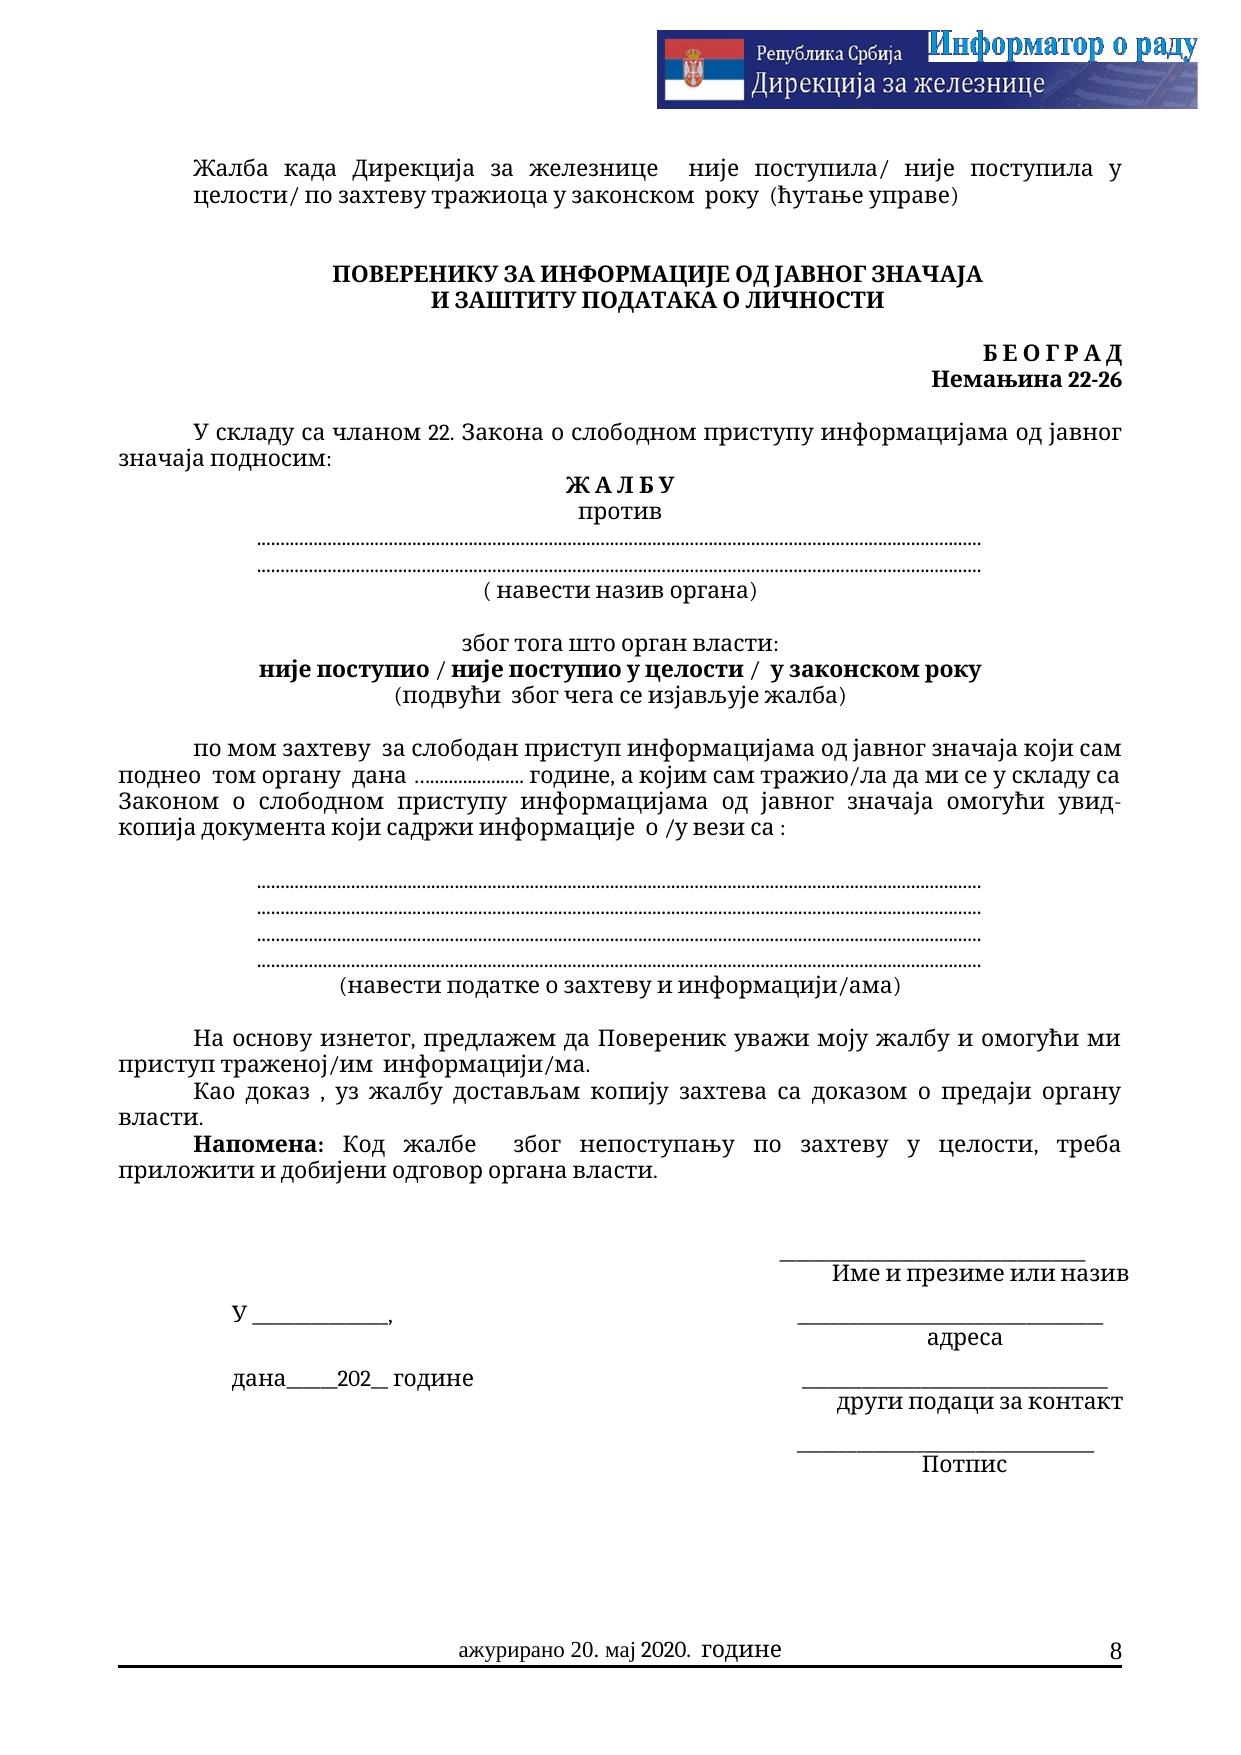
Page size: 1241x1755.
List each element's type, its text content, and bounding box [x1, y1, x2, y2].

text У складу са чланом 22. Закона о слободном приступу информацијама од јавног значаја подносим: [118, 420, 1122, 472]
text по мом захтеву за слободан приступ информацијама од јавног значаја који сам поднео том органу дана ….................... године, а којим сам тражио/ла да ми се у складу са Законом о слободном приступу информацијама од јавног значаја омогући увид- копија документа који садржи информације о /у вези са : [118, 736, 1122, 841]
text дана______202__ године ____________________________________ [157, 1369, 1134, 1391]
text .......................................................................................................................................................... [118, 868, 1122, 894]
text није поступио / није поступио у целости / у законском року [118, 657, 1122, 683]
text Име и презиме или назив [157, 1264, 1134, 1286]
text Ж А Л Б У [118, 472, 1122, 499]
text Напомена: Код жалбе због непоступању по захтеву у целости, треба приложити и добијени одговор органа власти. [118, 1131, 1122, 1184]
text ___________________________________ [157, 1432, 1134, 1455]
text .......................................................................................................................................................... [118, 894, 1122, 921]
text ПОВЕРЕНИКУ ЗА ИНФОРМАЦИЈЕ ОД ЈАВНОГ ЗНАЧАЈА [118, 262, 1122, 288]
text .......................................................................................................................................................... [118, 947, 1122, 973]
text ____________________________________ [157, 1241, 1134, 1264]
text други подаци за контакт [157, 1391, 1134, 1413]
text Као доказ , уз жалбу достављам копију захтева са доказом о предаји органу власти. [118, 1079, 1122, 1131]
text У ________________, ____________________________________ [157, 1305, 1134, 1327]
text против [118, 499, 1122, 525]
text .......................................................................................................................................................... [118, 552, 1122, 578]
text Жалба када Дирекција за железнице није поступила/ није поступила у целости/ по захтеву тражиоца у законском року (ћутање управе) [193, 156, 1122, 209]
text адреса [157, 1327, 1134, 1350]
text На основу изнетог, предлажем да Повереник уважи моју жалбу и омогући ми приступ траженој/им информацији/ма. [118, 1026, 1122, 1079]
text Б Е О Г Р А Д [118, 341, 1122, 367]
text због тога што орган власти: [118, 631, 1122, 657]
text (навести податке о захтеву и информацији/ама) [118, 973, 1122, 999]
text (подвући због чега се изјављује жалба) [118, 683, 1122, 710]
text Немањина 22-26 [118, 367, 1122, 393]
text Потпис [157, 1455, 1134, 1477]
text .......................................................................................................................................................... [118, 921, 1122, 947]
text ( навести назив органа) [118, 578, 1122, 604]
text И ЗАШТИТУ ПОДАТАКА О ЛИЧНОСТИ [118, 288, 1122, 314]
text .......................................................................................................................................................... [118, 525, 1122, 552]
